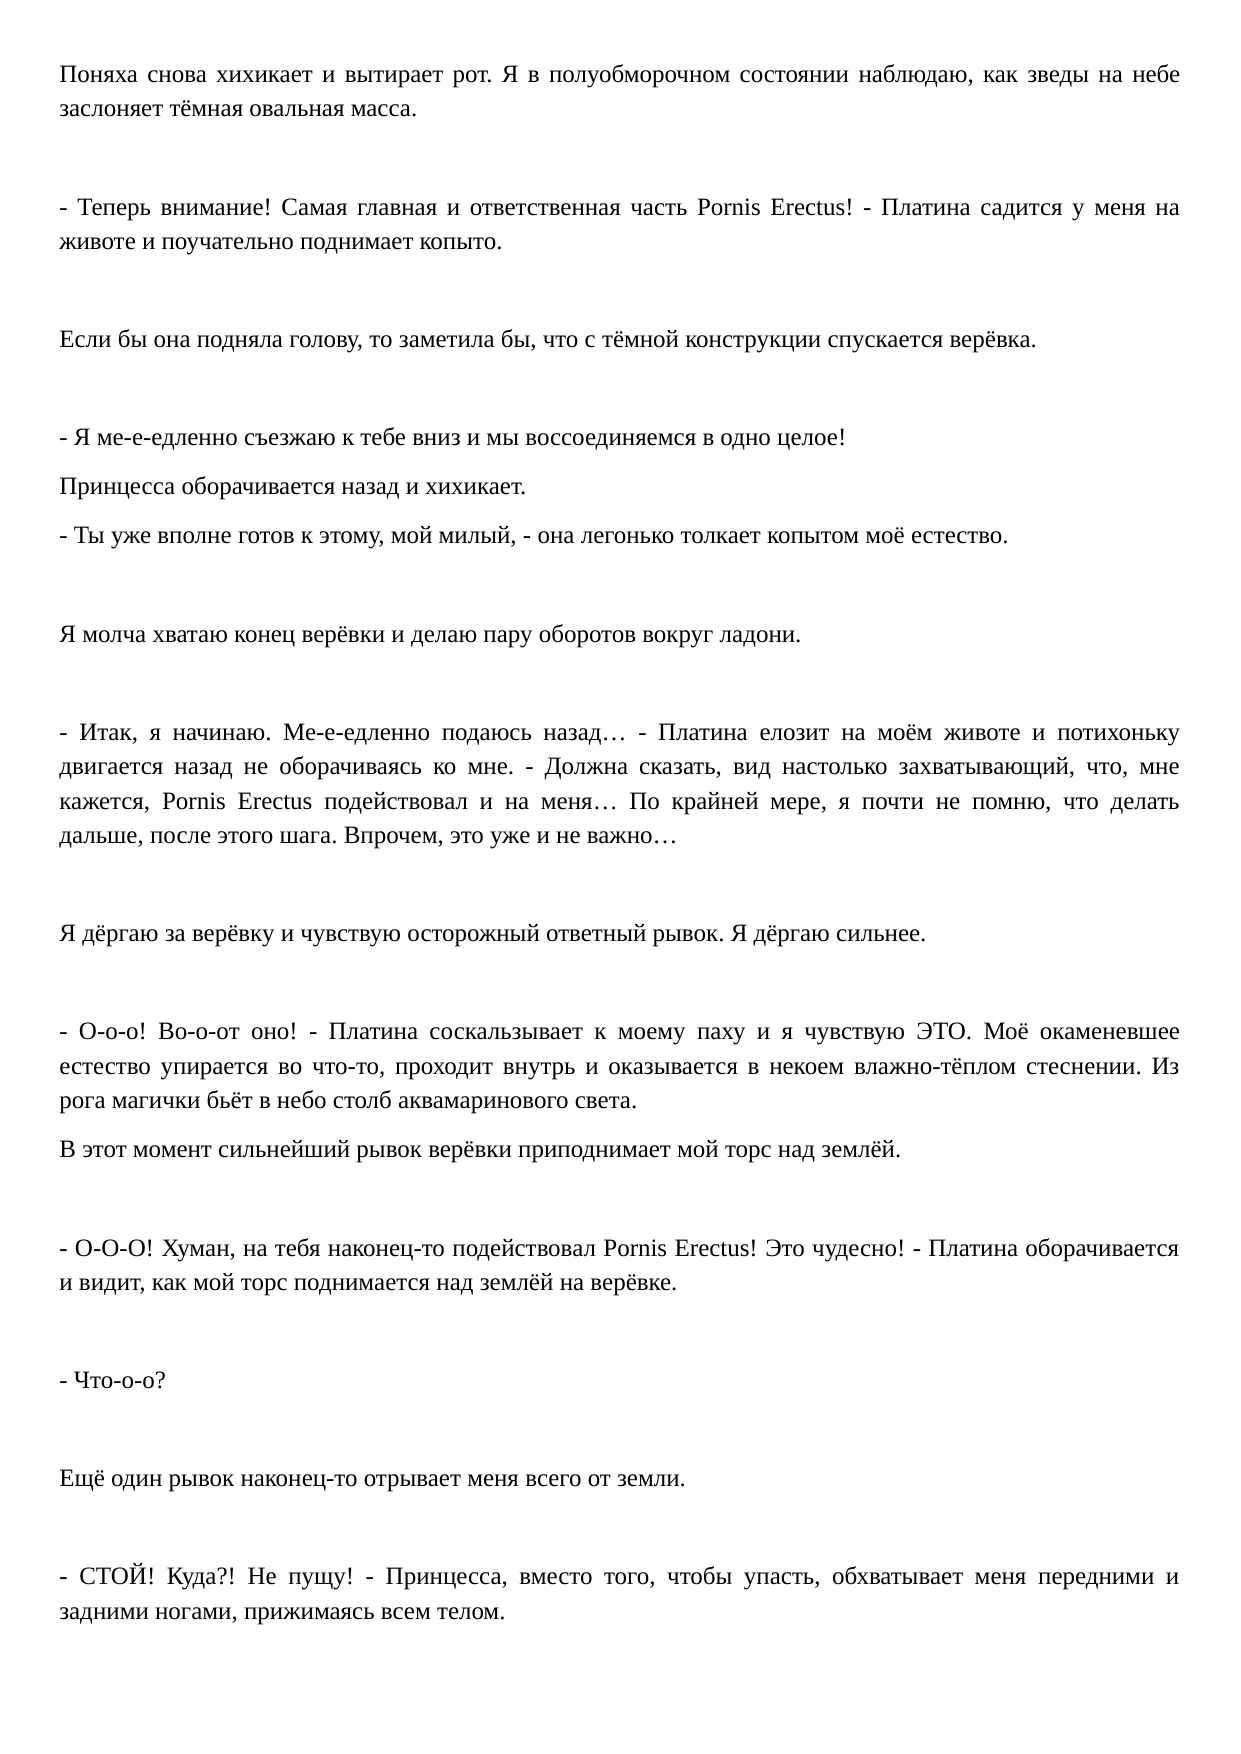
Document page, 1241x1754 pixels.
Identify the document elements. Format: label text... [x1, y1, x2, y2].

text Если бы она подняла голову, то заметила бы, что с тёмной конструкции спускается верёвка. [59, 324, 1181, 353]
text Я дёргаю за верёвку и чувствую осторожный ответный рывок. Я дёргаю сильнее. [59, 918, 1181, 947]
text - Теперь внимание! Самая главная и ответственная часть Pornis Erectus! - Платина садится у меня на животе и поучательно поднимает копыто. [59, 192, 1181, 255]
text Поняха снова хихикает и вытирает рот. Я в полуобморочном состоянии наблюдаю, как зведы на небе заслоняет тёмная овальная масса. [59, 59, 1181, 122]
text - СТОЙ! Куда?! Не пущу! - Принцесса, вместо того, чтобы упасть, обхватывает меня передними и задними ногами, прижимаясь всем телом. [59, 1561, 1181, 1625]
text Я молча хватаю конец верёвки и делаю пару оборотов вокруг ладони. [59, 619, 1181, 647]
text Ещё один рывок наконец-то отрывает меня всего от земли. [59, 1463, 1181, 1492]
text - О-О-О! Хуман, на тебя наконец-то подействовал Pornis Erectus! Это чудесно! - Платина оборачивается и видит, как мой торс поднимается над землёй на верёвке. [59, 1233, 1181, 1296]
text В этот момент сильнейший рывок верёвки приподнимает мой торс над землёй. [59, 1134, 1181, 1163]
text Принцесса оборачивается назад и хихикает. [59, 471, 1181, 500]
text - О-о-о! Во-о-от оно! - Платина соскальзывает к моему паху и я чувствую ЭТО. Моё окаменевшее естество упирается во что-то, проходит внутрь и оказывается в некоем влажно-тёплом стеснении. Из рога магички бьёт в небо столб аквамаринового света. [59, 1016, 1181, 1114]
text - Ты уже вполне готов к этому, мой милый, - она легонько толкает копытом моё естество. [59, 521, 1181, 549]
text - Что-о-о? [59, 1365, 1181, 1394]
text - Итак, я начинаю. Ме-е-едленно подаюсь назад… - Платина елозит на моём животе и потихоньку двигается назад не оборачиваясь ко мне. - Должна сказать, вид настолько захватывающий, что, мне кажется, Pornis Erectus подействовал и на меня… По крайней мере, я почти не помню, что делать дальше, после этого шага. Впрочем, это уже и не важно… [59, 717, 1181, 849]
text - Я ме-е-едленно съезжаю к тебе вниз и мы воссоединяемся в одно целое! [59, 422, 1181, 451]
